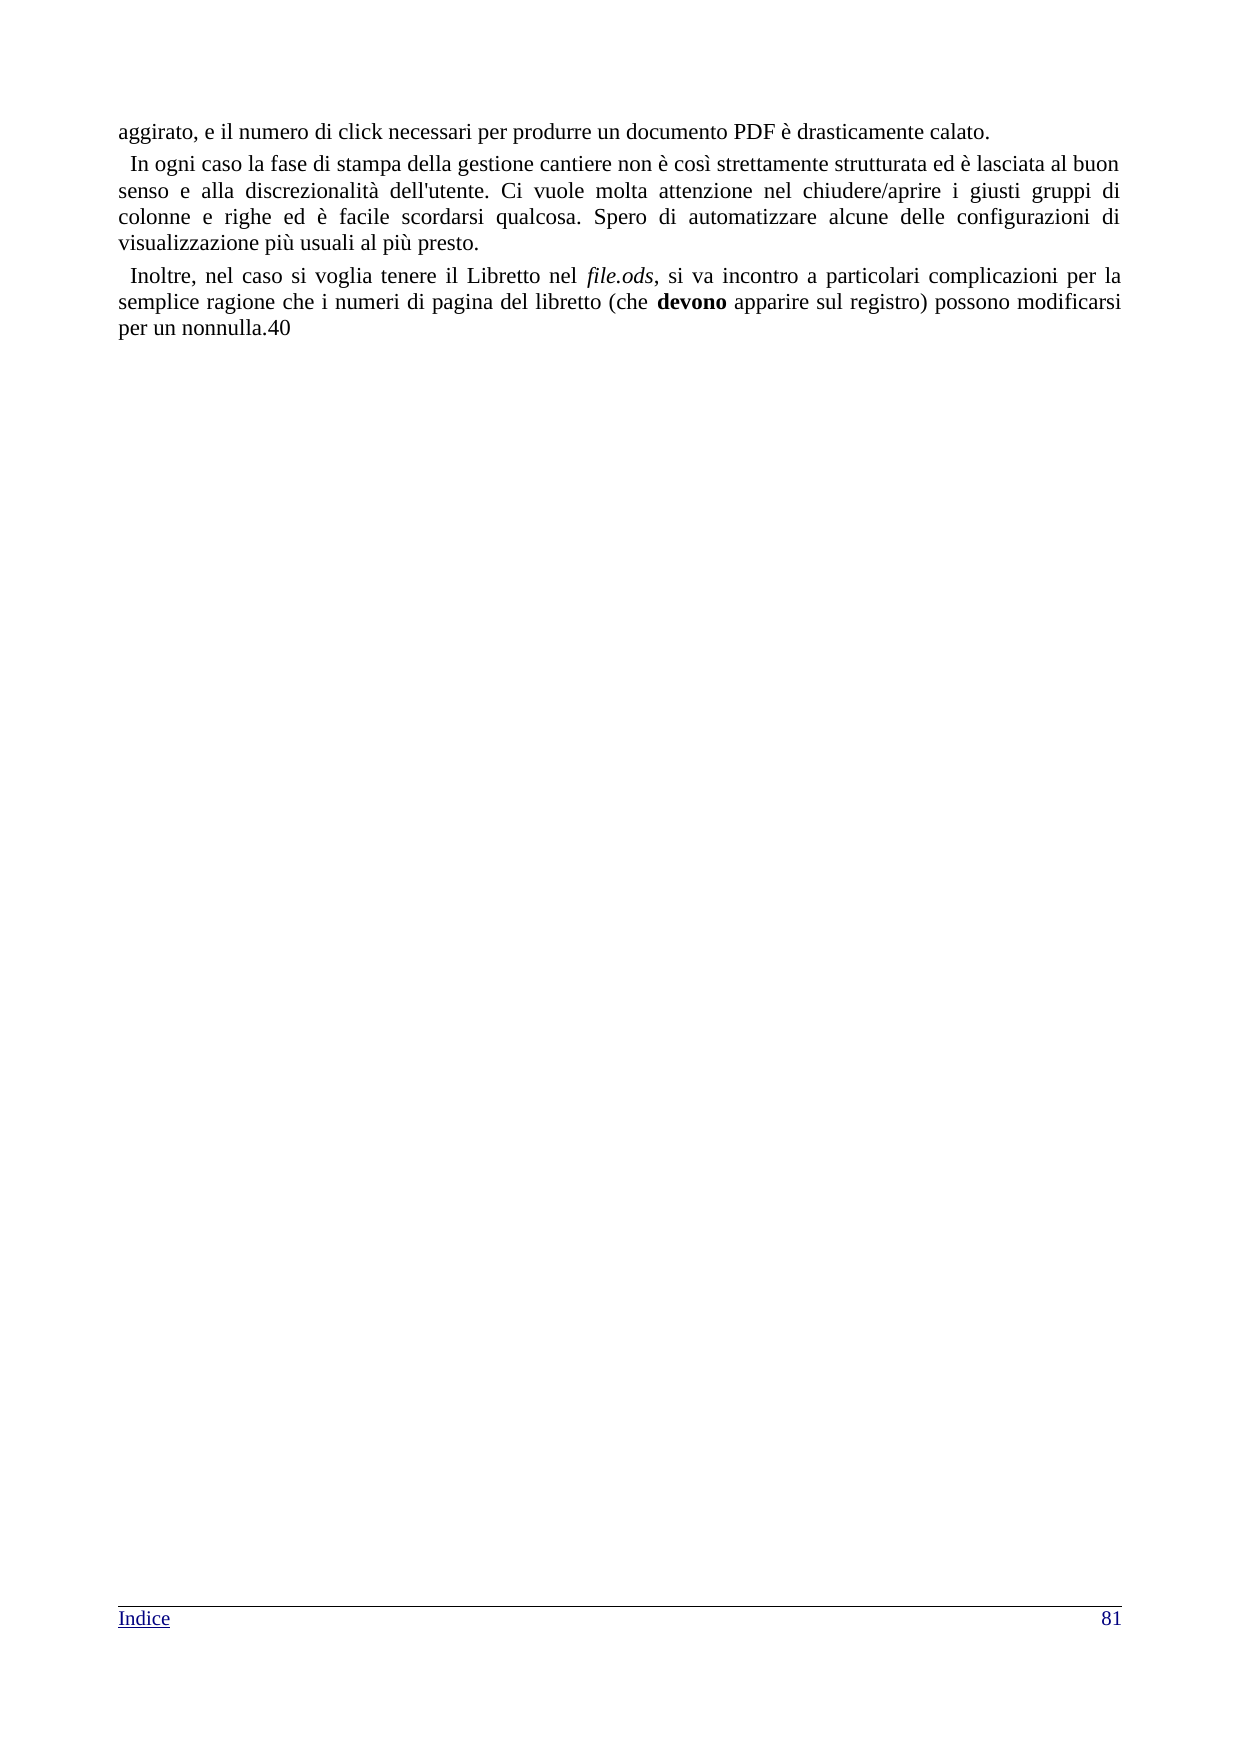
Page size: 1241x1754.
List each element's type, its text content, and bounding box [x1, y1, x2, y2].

text aggirato, e il numero di click necessari per produrre un documento PDF è drasticamente calato. [118, 118, 1122, 144]
text In ogni caso la fase di stampa della gestione cantiere non è così strettamente strutturata ed è lasciata al buon senso e alla discrezionalità dell'utente. Ci vuole molta attenzione nel chiudere/aprire i giusti gruppi di colonne e righe ed è facile scordarsi qualcosa. Spero di automatizzare alcune delle configurazioni di visualizzazione più usuali al più presto. [118, 150, 1122, 256]
text Inoltre, nel caso si voglia tenere il Libretto nel file.ods, si va incontro a particolari complicazioni per la semplice ragione che i numeri di pagina del libretto (che devono apparire sul registro) possono modificarsi per un nonnulla.40 [118, 262, 1122, 341]
